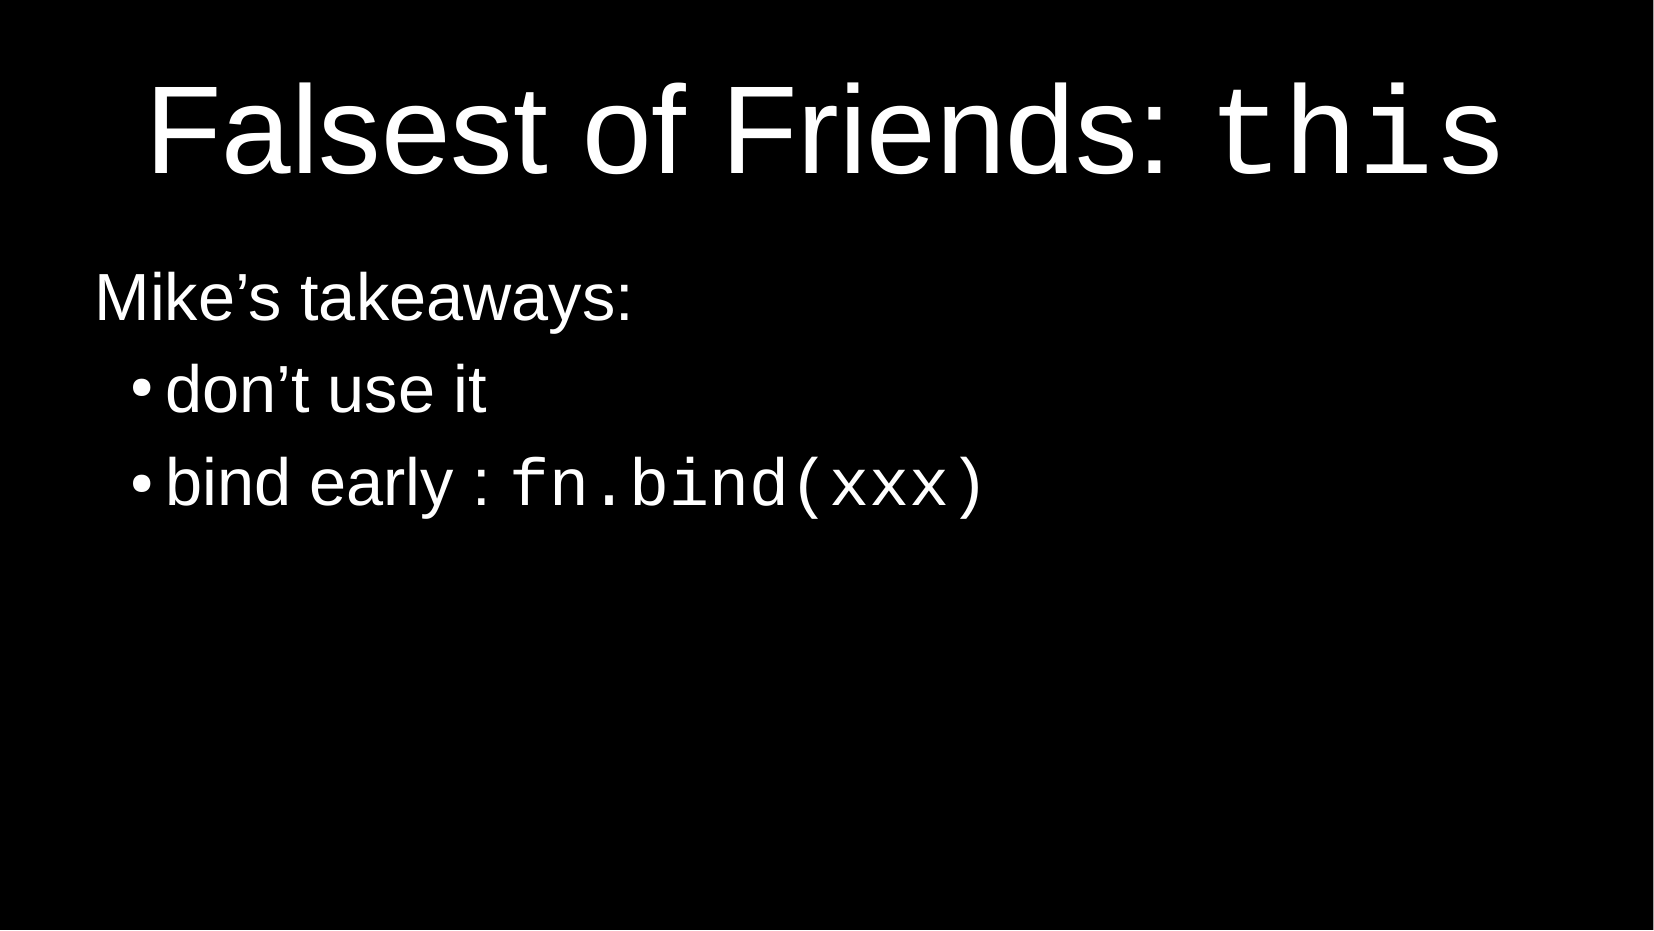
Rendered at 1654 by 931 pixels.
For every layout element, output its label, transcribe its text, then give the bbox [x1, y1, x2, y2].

list Mike’s takeaways: don’t use it bind early : fn.bind(xxx) [94, 259, 1607, 815]
title Falsest of Friends: this [82, 11, 1571, 260]
